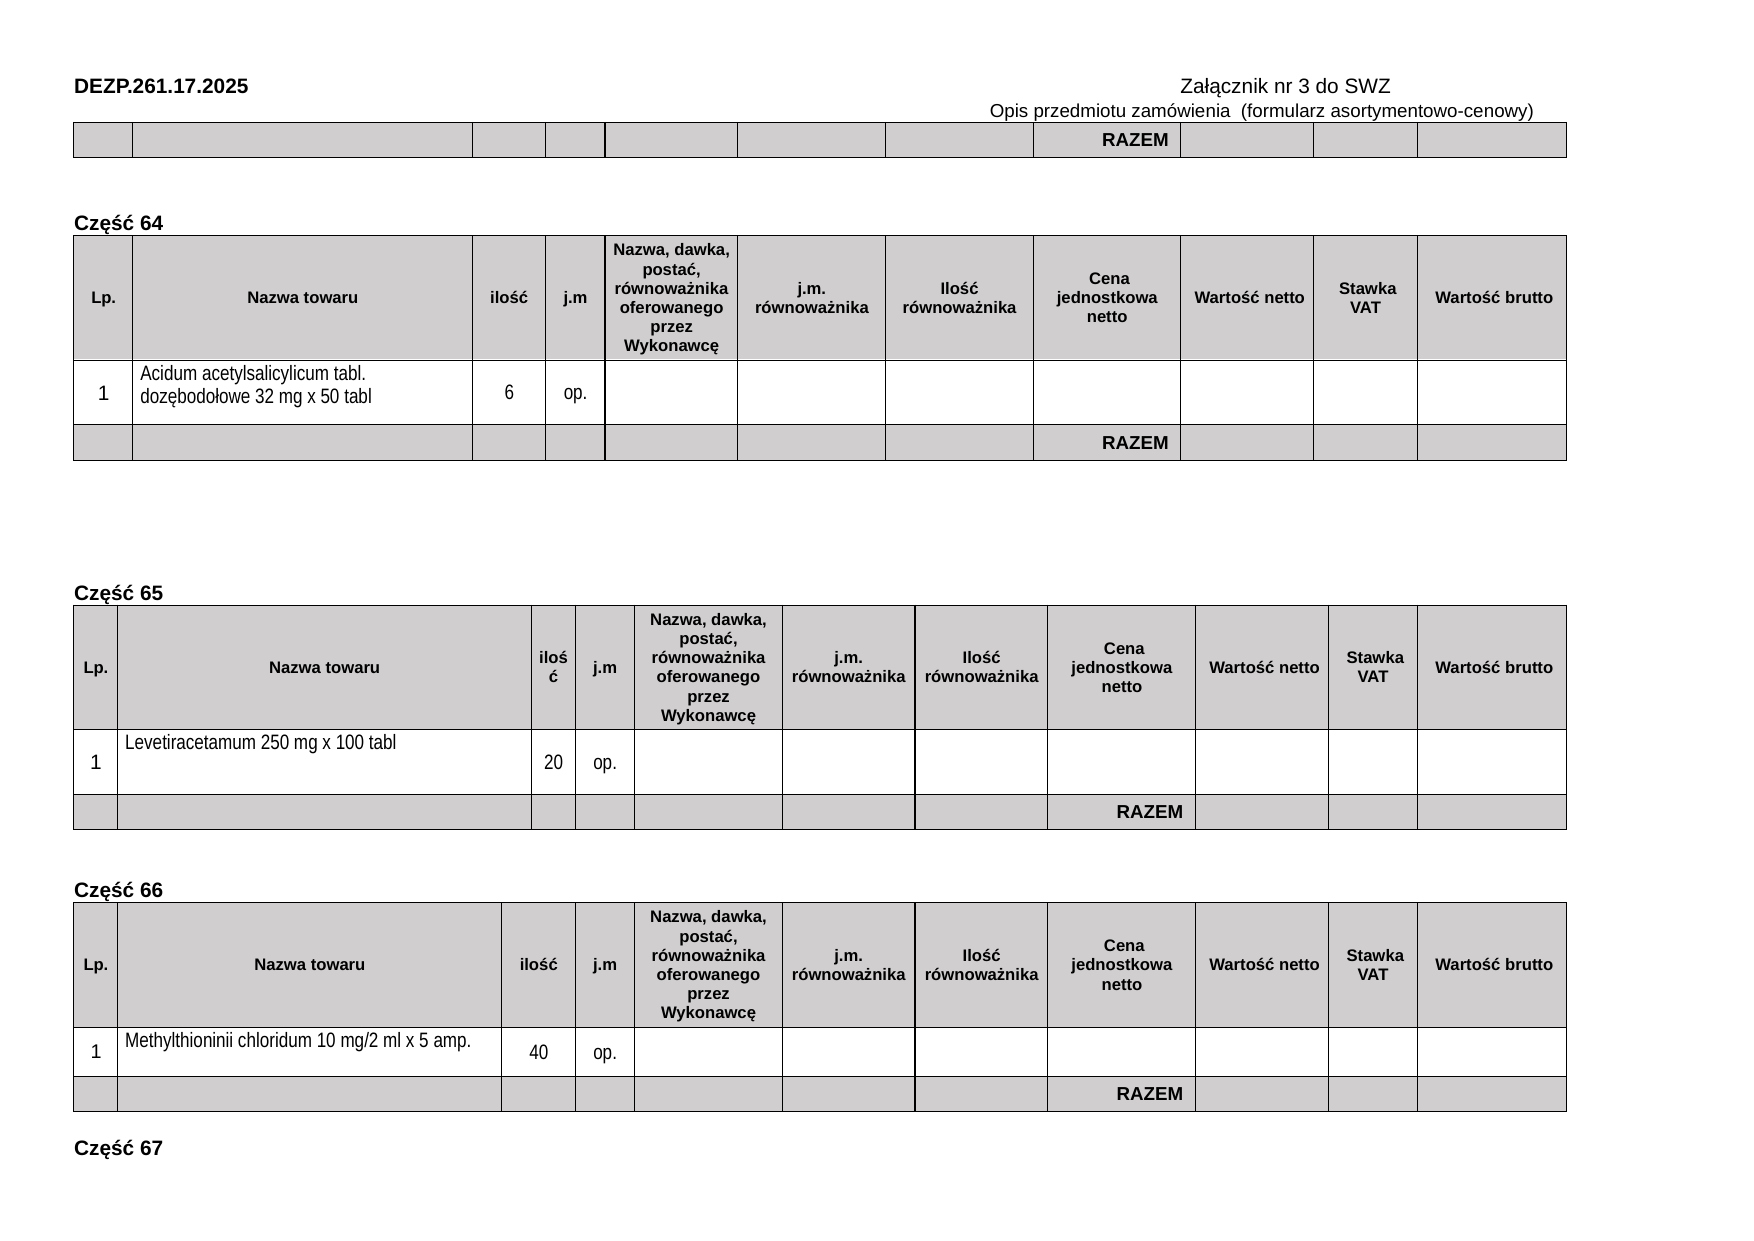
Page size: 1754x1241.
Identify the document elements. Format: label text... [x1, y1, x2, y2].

table_cell [118, 1077, 501, 1111]
table_cell [606, 361, 737, 424]
table_cell [74, 1077, 117, 1111]
table_cell [1181, 361, 1313, 424]
table_cell Acidum acetylsalicylicum tabl. dozębodołowe 32 mg x 50 tabl [133, 361, 472, 424]
table_header ilość [502, 903, 575, 1027]
table_cell [738, 361, 885, 424]
table_header Stawka VAT [1329, 606, 1417, 729]
table_cell [1329, 1028, 1417, 1076]
table_header Nazwa, dawka, postać, równoważnika oferowanego przez Wykonawcę [635, 606, 782, 729]
table_cell [133, 123, 472, 157]
table_cell [1181, 123, 1313, 157]
table_cell [1048, 1028, 1195, 1076]
table_cell [886, 425, 1033, 460]
table_header Lp. [74, 236, 132, 359]
table_cell [916, 795, 1047, 829]
table_cell [635, 730, 782, 794]
text Część 65 [74, 581, 1606, 604]
table_header Wartość netto [1196, 903, 1328, 1027]
table_cell 40 [502, 1028, 575, 1076]
table_cell [1418, 1077, 1566, 1111]
text Część 64 [74, 211, 1606, 235]
table_cell op. [576, 1028, 634, 1076]
table_header Nazwa, dawka, postać, równoważnika oferowanego przez Wykonawcę [635, 903, 782, 1027]
table_header Wartość brutto [1418, 236, 1566, 359]
table_cell [502, 1077, 575, 1111]
table_cell [1314, 123, 1417, 157]
table_cell 1 [74, 361, 132, 424]
table_cell [576, 795, 634, 829]
table_cell [1329, 730, 1417, 794]
table_cell op. [576, 730, 634, 794]
table_header j.m. równoważnika [783, 903, 914, 1027]
table_cell [783, 1028, 914, 1076]
table_cell [635, 1077, 782, 1111]
table_header Nazwa towaru [133, 236, 472, 359]
table_cell [916, 1028, 1047, 1076]
table_cell RAZEM [1034, 123, 1180, 157]
table_cell [738, 425, 885, 460]
table_header j.m [546, 236, 604, 359]
table_cell [546, 425, 604, 460]
table_cell [1196, 795, 1328, 829]
table_cell [916, 1077, 1047, 1111]
table_header Cena jednostkowa netto [1048, 903, 1195, 1027]
table_cell [576, 1077, 634, 1111]
table_cell [473, 425, 545, 460]
table_cell [546, 123, 604, 157]
table_cell [1418, 361, 1566, 424]
table_header Ilość równoważnika [916, 903, 1047, 1027]
table_cell [783, 1077, 914, 1111]
table_cell [916, 730, 1047, 794]
table_cell [1329, 795, 1417, 829]
table_cell 1 [74, 730, 117, 794]
text Część 66 [74, 878, 1606, 902]
table_cell [738, 123, 885, 157]
table_cell [473, 123, 545, 157]
table_cell [133, 425, 472, 460]
table_cell [1314, 425, 1417, 460]
table_cell [74, 123, 132, 157]
table_cell [1418, 425, 1566, 460]
table_cell [1196, 1028, 1328, 1076]
table_header Wartość brutto [1418, 903, 1566, 1027]
table_header Cena jednostkowa netto [1048, 606, 1195, 729]
table_cell [1314, 361, 1417, 424]
table_cell [1418, 795, 1566, 829]
table_header Nazwa towaru [118, 606, 531, 729]
table_cell 20 [532, 730, 575, 794]
table_cell [1418, 730, 1566, 794]
table_cell [1034, 361, 1180, 424]
table_header Ilość równoważnika [886, 236, 1033, 359]
table_cell 1 [74, 1028, 117, 1076]
table_cell Methylthioninii chloridum 10 mg/2 ml x 5 amp. [118, 1028, 501, 1076]
table_cell [1196, 1077, 1328, 1111]
table_cell RAZEM [1048, 795, 1195, 829]
table_header j.m [576, 903, 634, 1027]
table_cell [1418, 1028, 1566, 1076]
table_cell [118, 795, 531, 829]
table_cell [1418, 123, 1566, 157]
table_cell [886, 361, 1033, 424]
table_header Lp. [74, 606, 117, 729]
table_header Stawka VAT [1314, 236, 1417, 359]
text Część 67 [74, 1136, 1606, 1160]
table_cell RAZEM [1048, 1077, 1195, 1111]
table_cell [635, 1028, 782, 1076]
table_cell RAZEM [1034, 425, 1180, 460]
table_cell op. [546, 361, 604, 424]
table_header j.m. równoważnika [738, 236, 885, 359]
table_cell [1048, 730, 1195, 794]
table_cell [606, 425, 737, 460]
table_cell [74, 425, 132, 460]
table_header Wartość netto [1196, 606, 1328, 729]
table_cell [886, 123, 1033, 157]
table_cell [1196, 730, 1328, 794]
table_header Wartość brutto [1418, 606, 1566, 729]
table_header Nazwa, dawka, postać, równoważnika oferowanego przez Wykonawcę [606, 236, 737, 359]
table_header ilość [532, 606, 575, 729]
table_cell 6 [473, 361, 545, 424]
table_cell [783, 795, 914, 829]
table_cell [606, 123, 737, 157]
table_header Ilość równoważnika [916, 606, 1047, 729]
table_cell [74, 795, 117, 829]
table_header Cena jednostkowa netto [1034, 236, 1180, 359]
table_header ilość [473, 236, 545, 359]
table_header j.m [576, 606, 634, 729]
table_cell [532, 795, 575, 829]
table_cell Levetiracetamum 250 mg x 100 tabl [118, 730, 531, 794]
table_header j.m. równoważnika [783, 606, 914, 729]
table_cell [1181, 425, 1313, 460]
table_header Nazwa towaru [118, 903, 501, 1027]
table_cell [1329, 1077, 1417, 1111]
table_header Stawka VAT [1329, 903, 1417, 1027]
table_header Lp. [74, 903, 117, 1027]
table_header Wartość netto [1181, 236, 1313, 359]
table_cell [635, 795, 782, 829]
table_cell [783, 730, 914, 794]
